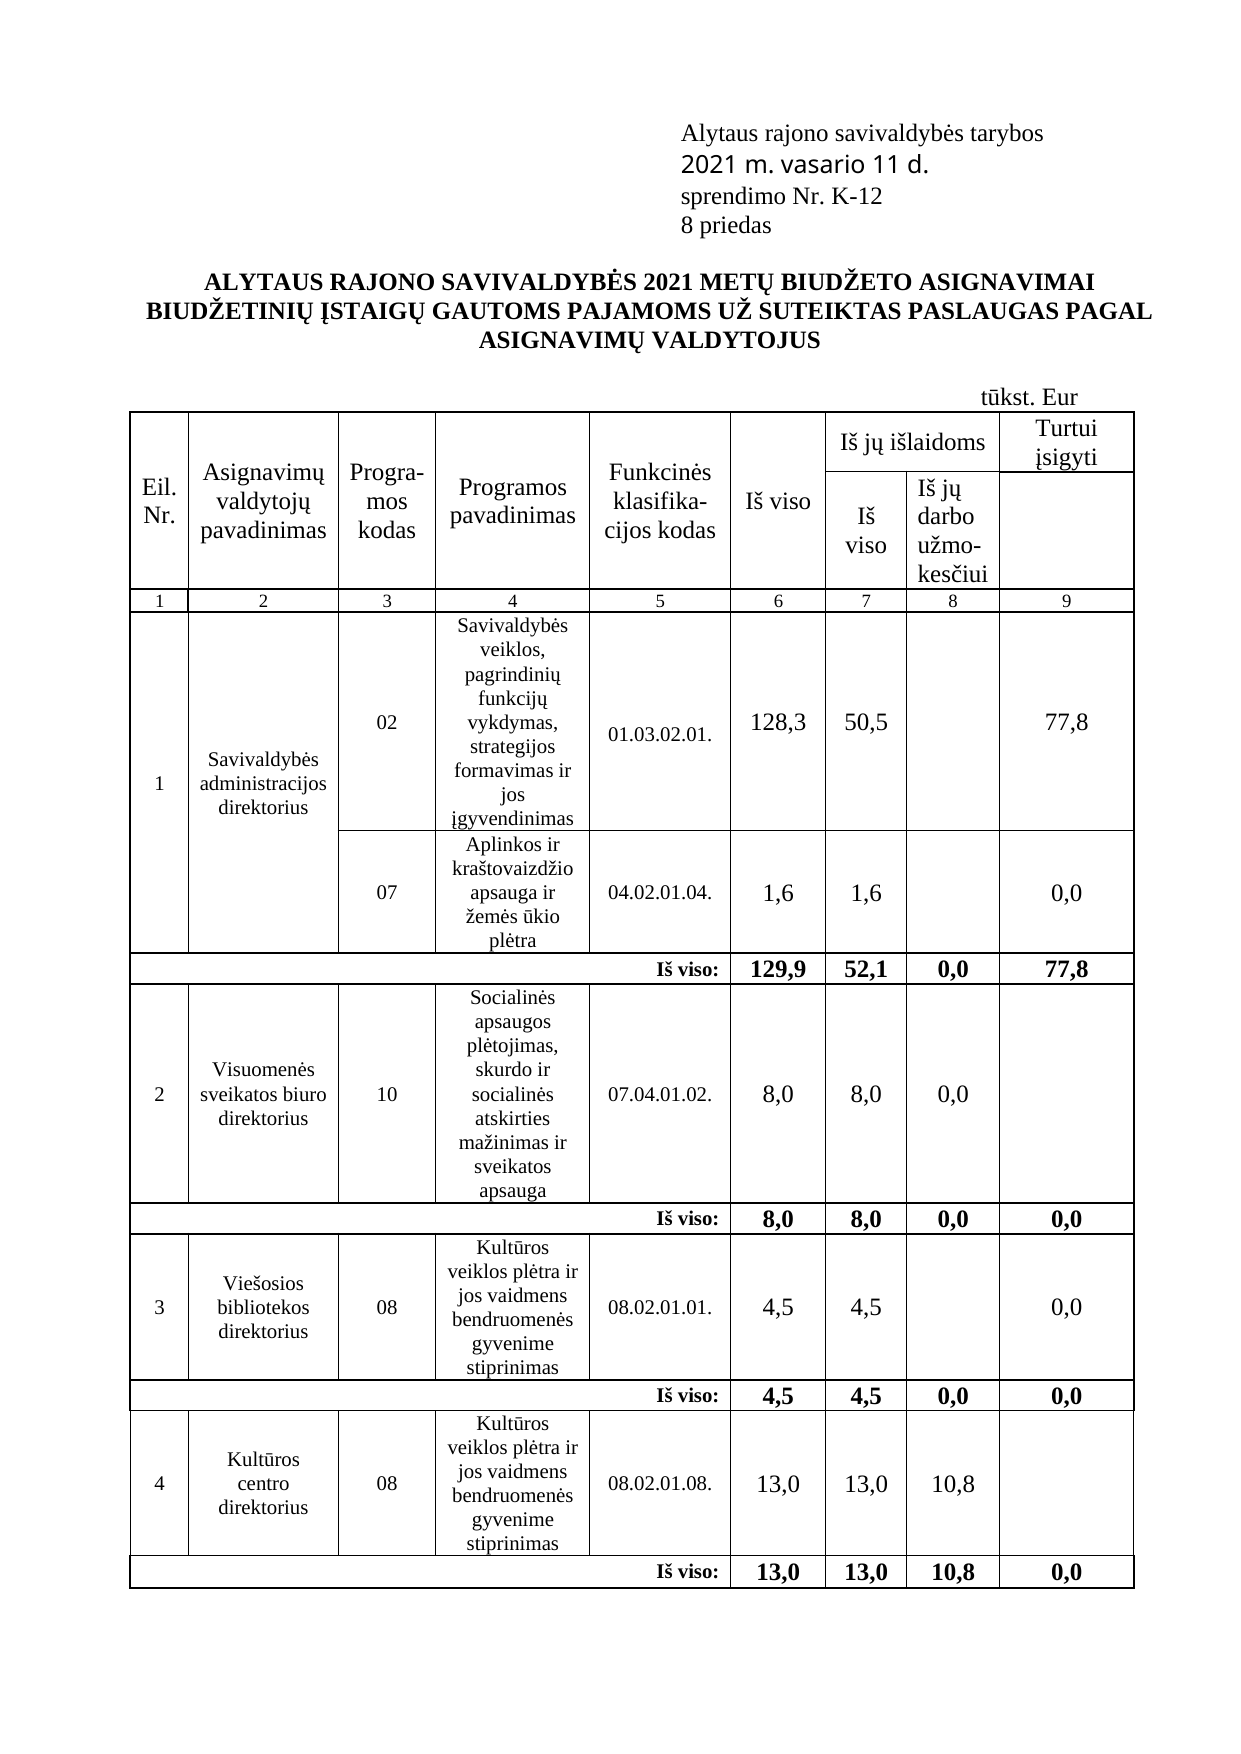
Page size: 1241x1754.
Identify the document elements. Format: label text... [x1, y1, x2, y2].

table_cell 04.02.01.04. [590, 831, 730, 952]
table_cell 77,8 [1000, 954, 1133, 983]
table_cell 3 [131, 1235, 188, 1379]
table_cell [907, 613, 999, 830]
table_cell 13,0 [731, 1411, 825, 1555]
table_cell 10 [339, 985, 435, 1202]
text ALYTAUS RAJONO SAVIVALDYBĖS 2021 METŲ BIUDŽETO ASIGNAVIMAI BIUDŽETINIŲ ĮSTAIGŲ GAUTOMS PAJAMOMS UŽ SUTEIKTAS PASLAUGAS PAGAL ASIGNAVIMŲ VALDYTOJUS [118, 267, 1181, 353]
table_cell Iš viso: [131, 1204, 730, 1233]
table_cell 13,0 [826, 1556, 906, 1587]
text Alytaus rajono savivaldybės tarybos [118, 118, 1181, 147]
table_cell 8 [907, 590, 999, 611]
table_cell 0,0 [1000, 1556, 1133, 1587]
table_cell 08.02.01.08. [590, 1411, 730, 1555]
table_cell Savivaldybės veiklos, pagrindinių funkcijų vykdymas, strategijos formavimas ir jos įgyvendinimas [436, 613, 589, 830]
table_cell 6 [731, 590, 825, 611]
table_cell [1000, 473, 1133, 588]
table_cell 8,0 [731, 1204, 825, 1233]
table_cell 4,5 [826, 1381, 906, 1410]
table_cell 8,0 [826, 985, 906, 1202]
table_cell 1 [131, 590, 187, 611]
table_cell 10,8 [907, 1411, 999, 1555]
table_cell 5 [590, 590, 730, 611]
table_cell 0,0 [1000, 1204, 1133, 1233]
table_cell 10,8 [907, 1556, 999, 1587]
table_cell 8,0 [826, 1204, 906, 1233]
table_cell 8,0 [731, 985, 825, 1202]
table_cell 1,6 [826, 831, 906, 952]
table_cell 2 [189, 590, 338, 611]
table_cell Visuomenės sveikatos biuro direktorius [189, 985, 338, 1202]
table_cell Kultūros veiklos plėtra ir jos vaidmens bendruomenės gyvenime stiprinimas [436, 1411, 589, 1555]
table_cell 52,1 [826, 954, 906, 983]
table_cell Aplinkos ir kraštovaizdžio apsauga ir žemės ūkio plėtra [436, 831, 589, 952]
table_cell Kultūros centro direktorius [189, 1411, 338, 1555]
table_header Progra-mos kodas [339, 413, 435, 588]
table_cell 129,9 [731, 954, 825, 983]
table_cell Iš viso: [131, 1381, 730, 1410]
table_cell [1000, 985, 1133, 1202]
table_cell 0,0 [1000, 831, 1133, 952]
table_cell [907, 1235, 999, 1379]
table_cell 08.02.01.01. [590, 1235, 730, 1379]
table_header Funkcinės klasifika-cijos kodas [590, 413, 730, 588]
table_cell 9 [1000, 590, 1133, 611]
table_cell Socialinės apsaugos plėtojimas, skurdo ir socialinės atskirties mažinimas ir sveikatos apsauga [436, 985, 589, 1202]
table_header Asignavimų valdytojų pavadinimas [189, 413, 338, 588]
table_cell Iš viso: [131, 1556, 730, 1587]
table_cell 50,5 [826, 613, 906, 830]
table_cell 1,6 [731, 831, 825, 952]
table_header Eil. Nr. [131, 413, 188, 588]
table_cell Iš jų darbo užmo-kesčiui [907, 472, 999, 588]
table_cell 0,0 [907, 954, 999, 983]
table_cell Viešosios bibliotekos direktorius [189, 1235, 338, 1379]
table_cell 0,0 [907, 1204, 999, 1233]
table_cell 4 [131, 1411, 188, 1555]
table_cell 07.04.01.02. [590, 985, 730, 1202]
text sprendimo Nr. K-12 [118, 181, 1181, 210]
table_cell 08 [339, 1235, 435, 1379]
table_cell 13,0 [826, 1411, 906, 1555]
table_cell 4,5 [731, 1235, 825, 1379]
table_header Iš jų išlaidoms [826, 413, 999, 471]
table_cell 77,8 [1000, 613, 1133, 830]
table_cell 07 [339, 831, 435, 952]
table_cell 4,5 [826, 1235, 906, 1379]
table_cell 1 [131, 613, 188, 952]
table_cell 4,5 [731, 1381, 825, 1410]
table_header Iš viso [731, 413, 825, 588]
table_cell Iš viso [826, 472, 906, 588]
table_cell 08 [339, 1411, 435, 1555]
text 2021 m. vasario 11 d. [118, 147, 1181, 181]
table_cell Kultūros veiklos plėtra ir jos vaidmens bendruomenės gyvenime stiprinimas [436, 1235, 589, 1379]
table_cell [907, 831, 999, 952]
table_cell Savivaldybės administracijos direktorius [189, 613, 338, 952]
table_header Turtui įsigyti [1000, 413, 1133, 471]
text tūkst. Eur [118, 382, 1181, 411]
table_cell 0,0 [1000, 1381, 1133, 1410]
table_cell 0,0 [1000, 1235, 1133, 1379]
text 8 priedas [118, 210, 1181, 238]
table_cell 0,0 [907, 1381, 999, 1410]
table_cell 2 [131, 985, 188, 1202]
table_header Programos pavadinimas [436, 413, 589, 588]
table_cell 3 [339, 590, 435, 611]
table_cell 02 [339, 613, 435, 830]
table_cell 01.03.02.01. [590, 613, 730, 830]
table_cell [1000, 1411, 1133, 1555]
table_cell Iš viso: [131, 954, 730, 983]
table_cell 0,0 [907, 985, 999, 1202]
table_cell 7 [826, 590, 906, 611]
table_cell 4 [436, 590, 589, 611]
table_cell 13,0 [731, 1556, 825, 1587]
table_cell 128,3 [731, 613, 825, 830]
